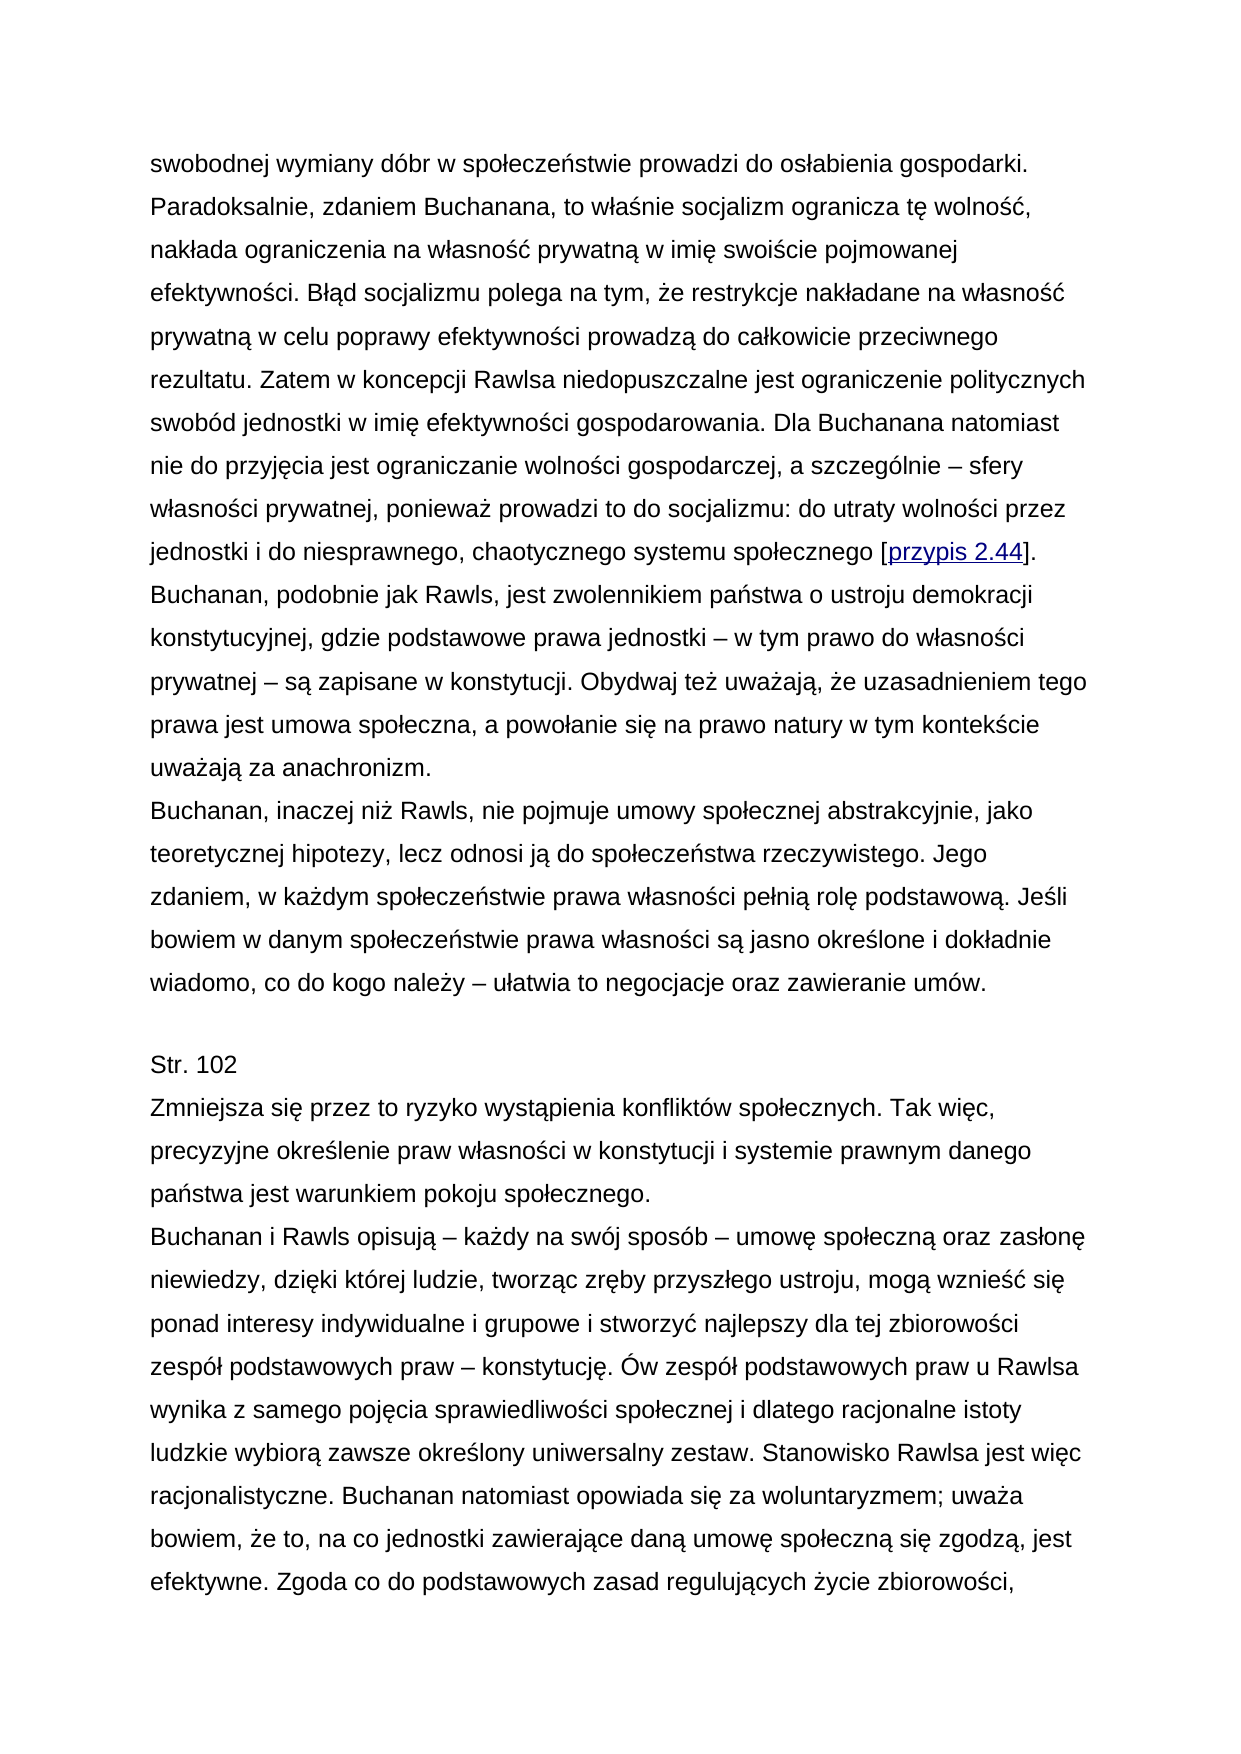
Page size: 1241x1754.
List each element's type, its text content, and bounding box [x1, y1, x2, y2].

text Buchanan, inaczej niż Rawls, nie pojmuje umowy społecznej abstrakcyjnie, jako teoretycznej hipotezy, lecz odnosi ją do społeczeństwa rzeczywistego. Jego zdaniem, w każdym społeczeństwie prawa własności pełnią rolę podstawową. Jeśli bowiem w danym społeczeństwie prawa własności są jasno określone i dokładnie wiadomo, co do kogo należy – ułatwia to negocjacje oraz zawieranie umów. [150, 796, 1091, 997]
text swobodnej wymiany dóbr w społeczeństwie prowadzi do osłabienia gospodarki. Paradoksalnie, zdaniem Buchanana, to właśnie socjalizm ogranicza tę wolność, nakłada ograniczenia na własność prywatną w imię swoiście pojmowanej efektywności. Błąd socjalizmu polega na tym, że restrykcje nakładane na własność prywatną w celu poprawy efektywności prowadzą do całkowicie przeciwnego rezultatu. Zatem w koncepcji Rawlsa niedopuszczalne jest ograniczenie politycznych swobód jednostki w imię efektywności gospodarowania. Dla Buchanana natomiast nie do przyjęcia jest ograniczanie wolności gospodarczej, a szczególnie – sfery własności prywatnej, ponieważ prowadzi to do socjalizmu: do utraty wolności przez jednostki i do niesprawnego, chaotycznego systemu społecznego [przypis 2.44]. [150, 149, 1091, 566]
text Buchanan, podobnie jak Rawls, jest zwolennikiem państwa o ustroju demokracji konstytucyjnej, gdzie podstawowe prawa jednostki – w tym prawo do własności prywatnej – są zapisane w konstytucji. Obydwaj też uważają, że uzasadnieniem tego prawa jest umowa społeczna, a powołanie się na prawo natury w tym kontekście uważają za anachronizm. [150, 580, 1091, 781]
text Zmniejsza się przez to ryzyko wystąpienia konfliktów społecznych. Tak więc, precyzyjne określenie praw własności w konstytucji i systemie prawnym danego państwa jest warunkiem pokoju społecznego. [150, 1093, 1091, 1208]
text Buchanan i Rawls opisują – każdy na swój sposób – umowę społeczną oraz zasłonę niewiedzy, dzięki której ludzie, tworząc zręby przyszłego ustroju, mogą wznieść się ponad interesy indywidualne i grupowe i stworzyć najlepszy dla tej zbiorowości zespół podstawowych praw – konstytucję. Ów zespół podstawowych praw u Rawlsa wynika z samego pojęcia sprawiedliwości społecznej i dlatego racjonalne istoty ludzkie wybiorą zawsze określony uniwersalny zestaw. Stanowisko Rawlsa jest więc racjonalistyczne. Buchanan natomiast opowiada się za woluntaryzmem; uważa bowiem, że to, na co jednostki zawierające daną umowę społeczną się zgodzą, jest efektywne. Zgoda co do podstawowych zasad regulujących życie zbiorowości, [150, 1222, 1091, 1596]
text Str. 102 [150, 1050, 1091, 1079]
